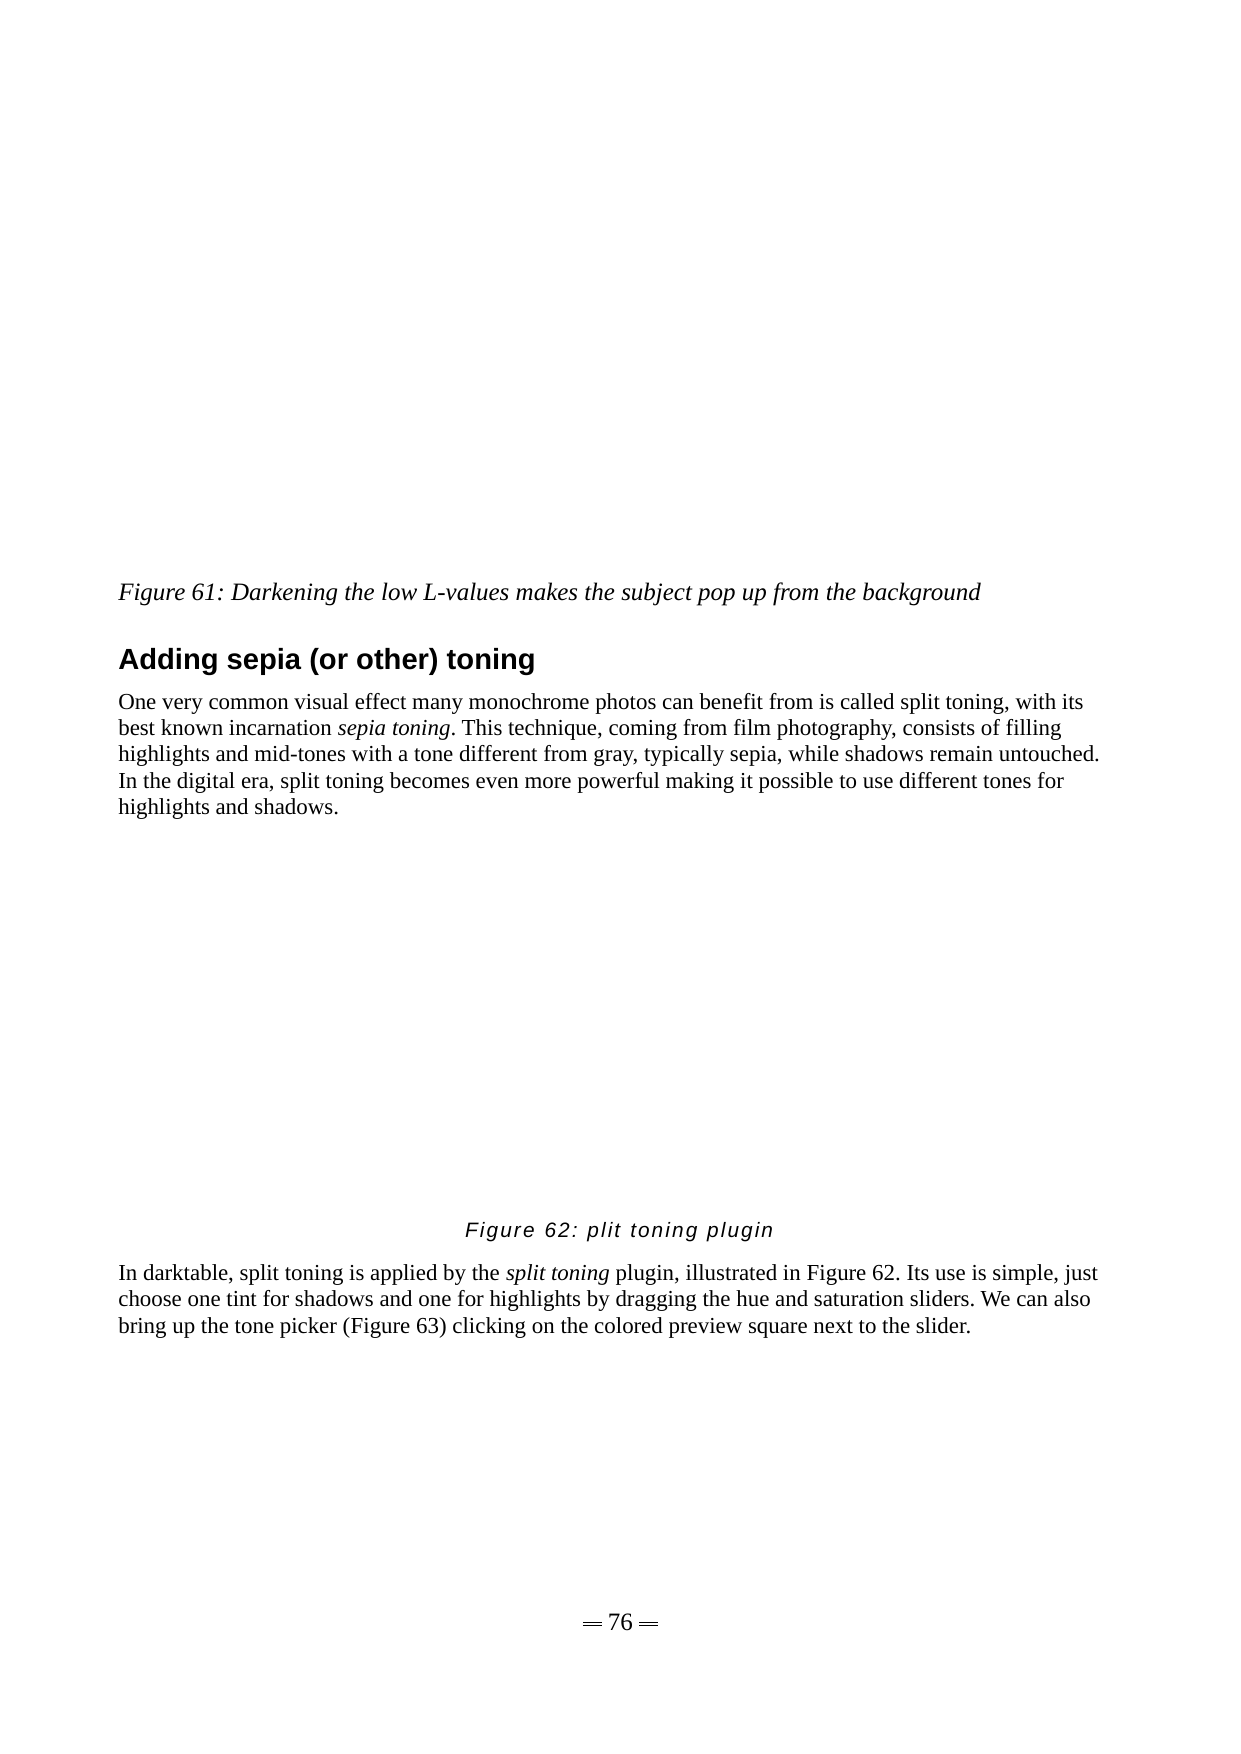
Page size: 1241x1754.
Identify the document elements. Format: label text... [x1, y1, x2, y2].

text In darktable, split toning is applied by the split toning plugin, illustrated in Figure 62. Its use is simple, just choose one tint for shadows and one for highlights by dragging the hue and saturation sliders. We can also bring up the tone picker (Figure 63) clicking on the colored preview square next to the slider. [118, 832, 1122, 1338]
text Figure 61: Darkening the low L-values makes the subject pop up from the background [118, 577, 1122, 606]
table_header [484, 118, 1123, 565]
text Figure 62: plit toning plugin [390, 844, 851, 1241]
subtitle Adding sepia (or other) toning [118, 642, 1122, 676]
table_header [118, 118, 484, 565]
text One very common visual effect many monochrome photos can benefit from is called split toning, with its best known incarnation sepia toning. This technique, coming from film photography, consists of filling highlights and mid-tones with a tone different from gray, typically sepia, while shadows remain untouched. In the digital era, split toning becomes even more powerful making it possible to use different tones for highlights and shadows. [118, 688, 1122, 819]
